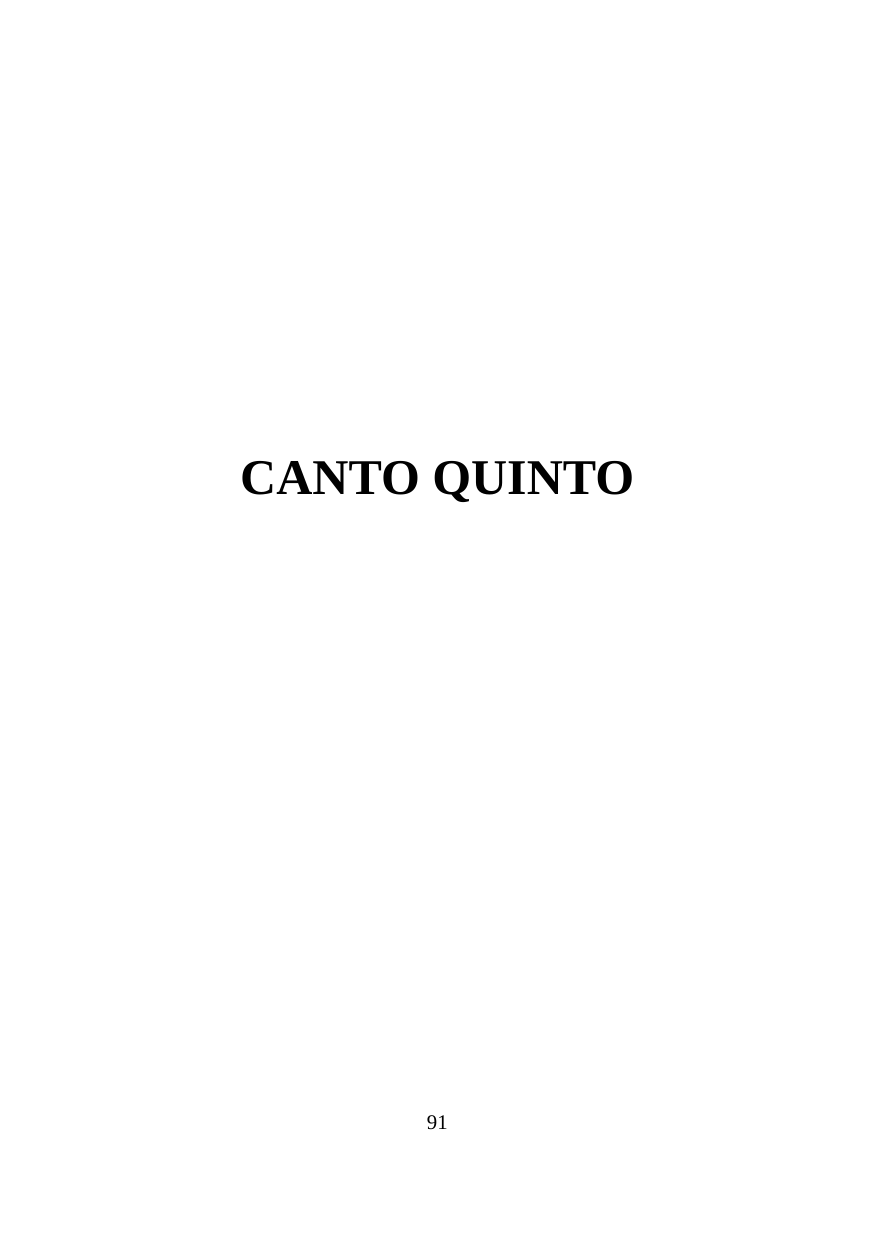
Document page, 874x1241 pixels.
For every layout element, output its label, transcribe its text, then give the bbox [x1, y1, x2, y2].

title CANTO QUINTO [106, 448, 768, 505]
